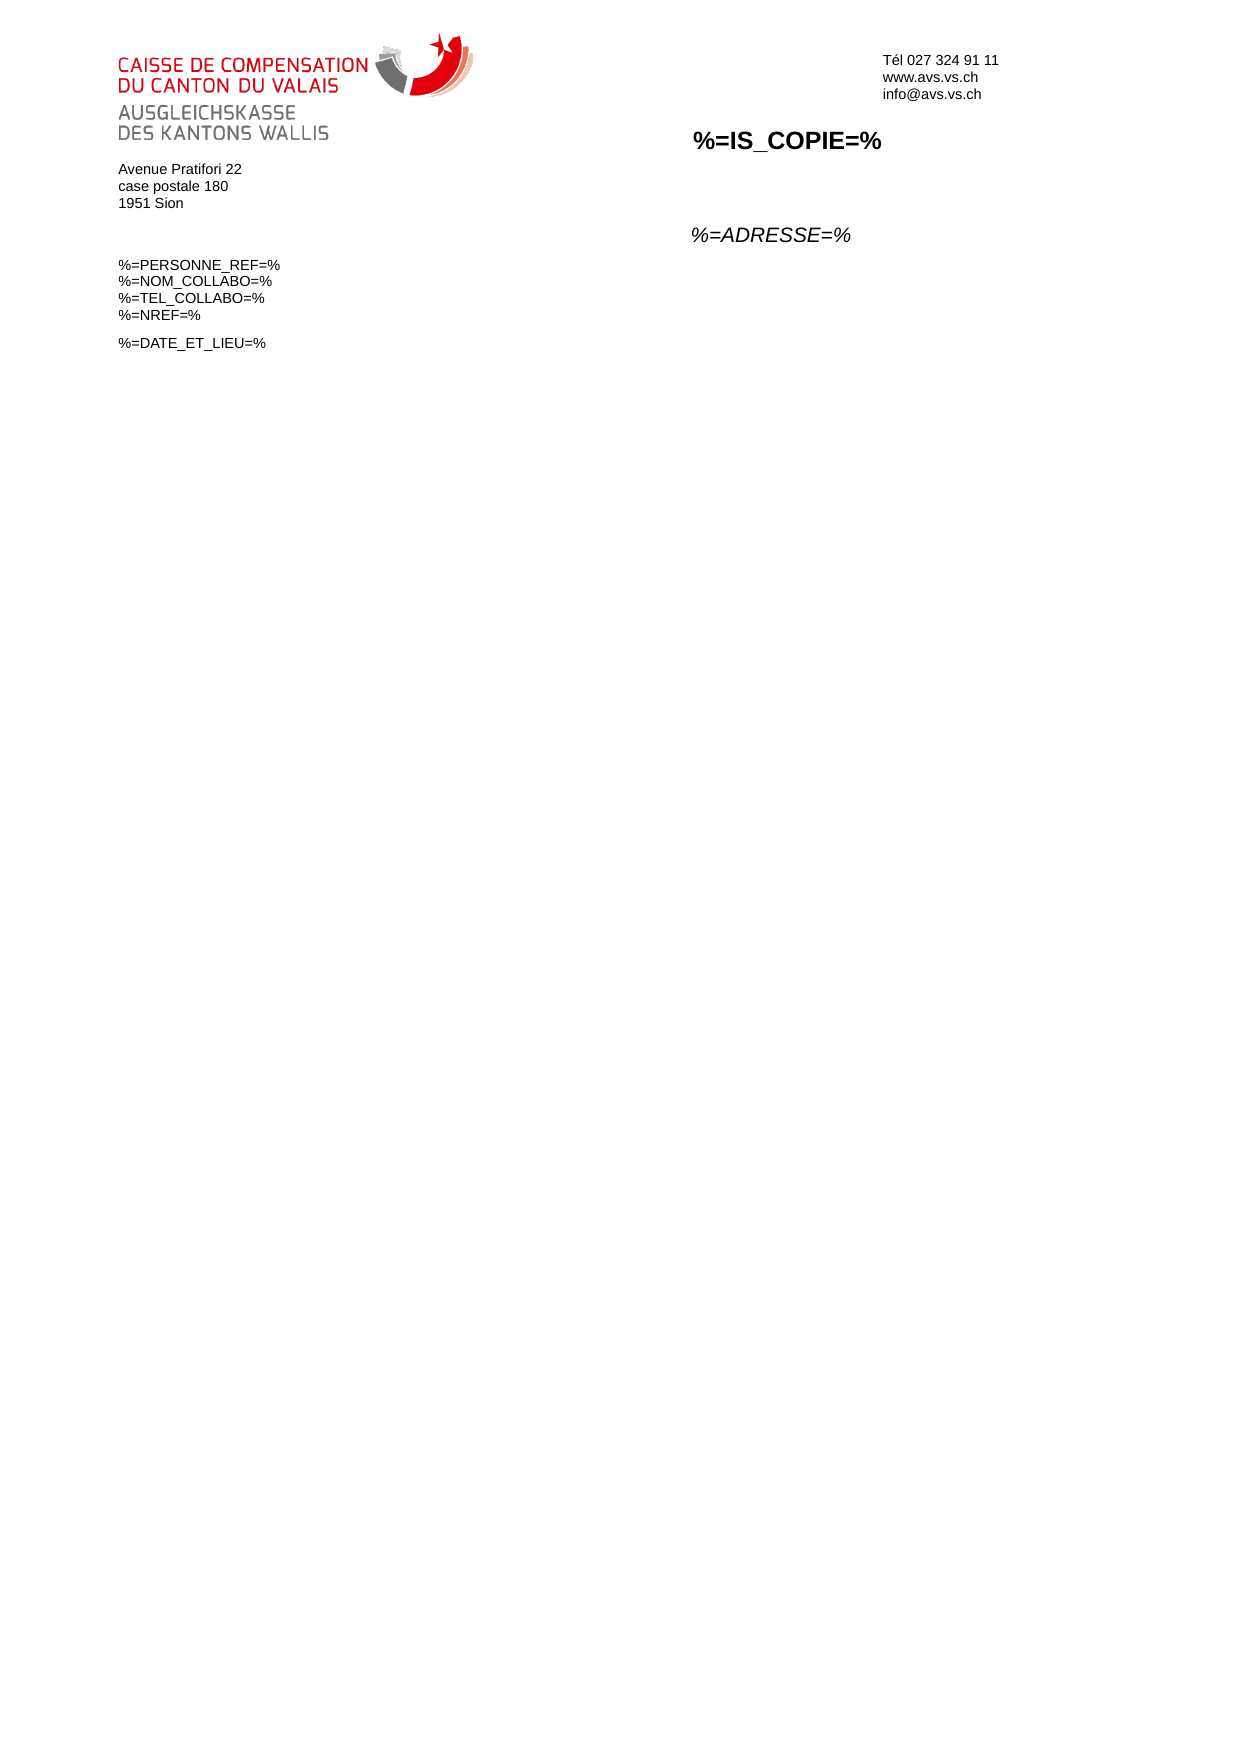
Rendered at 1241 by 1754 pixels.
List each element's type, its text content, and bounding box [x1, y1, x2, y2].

text info@avs.vs.ch [883, 86, 1122, 102]
table_cell %=ADRESSE=% [689, 217, 1121, 383]
table_header [689, 155, 1121, 217]
table_cell [299, 357, 689, 383]
text www.avs.vs.ch [883, 69, 1122, 86]
text %=IS_COPIE=% [693, 126, 1122, 155]
table_cell %=DATE_ET_LIEU=% [118, 329, 689, 357]
table_cell [118, 357, 299, 383]
table_cell %=PERSONNE_REF=% %=NOM_COLLABO=% %=TEL_COLLABO=% %=NREF=% [118, 217, 689, 329]
text Tél 027 324 91 11 [883, 52, 1122, 69]
table_header Avenue Pratifori 22 case postale 180 1951 Sion [118, 155, 689, 217]
picture [118, 32, 474, 140]
